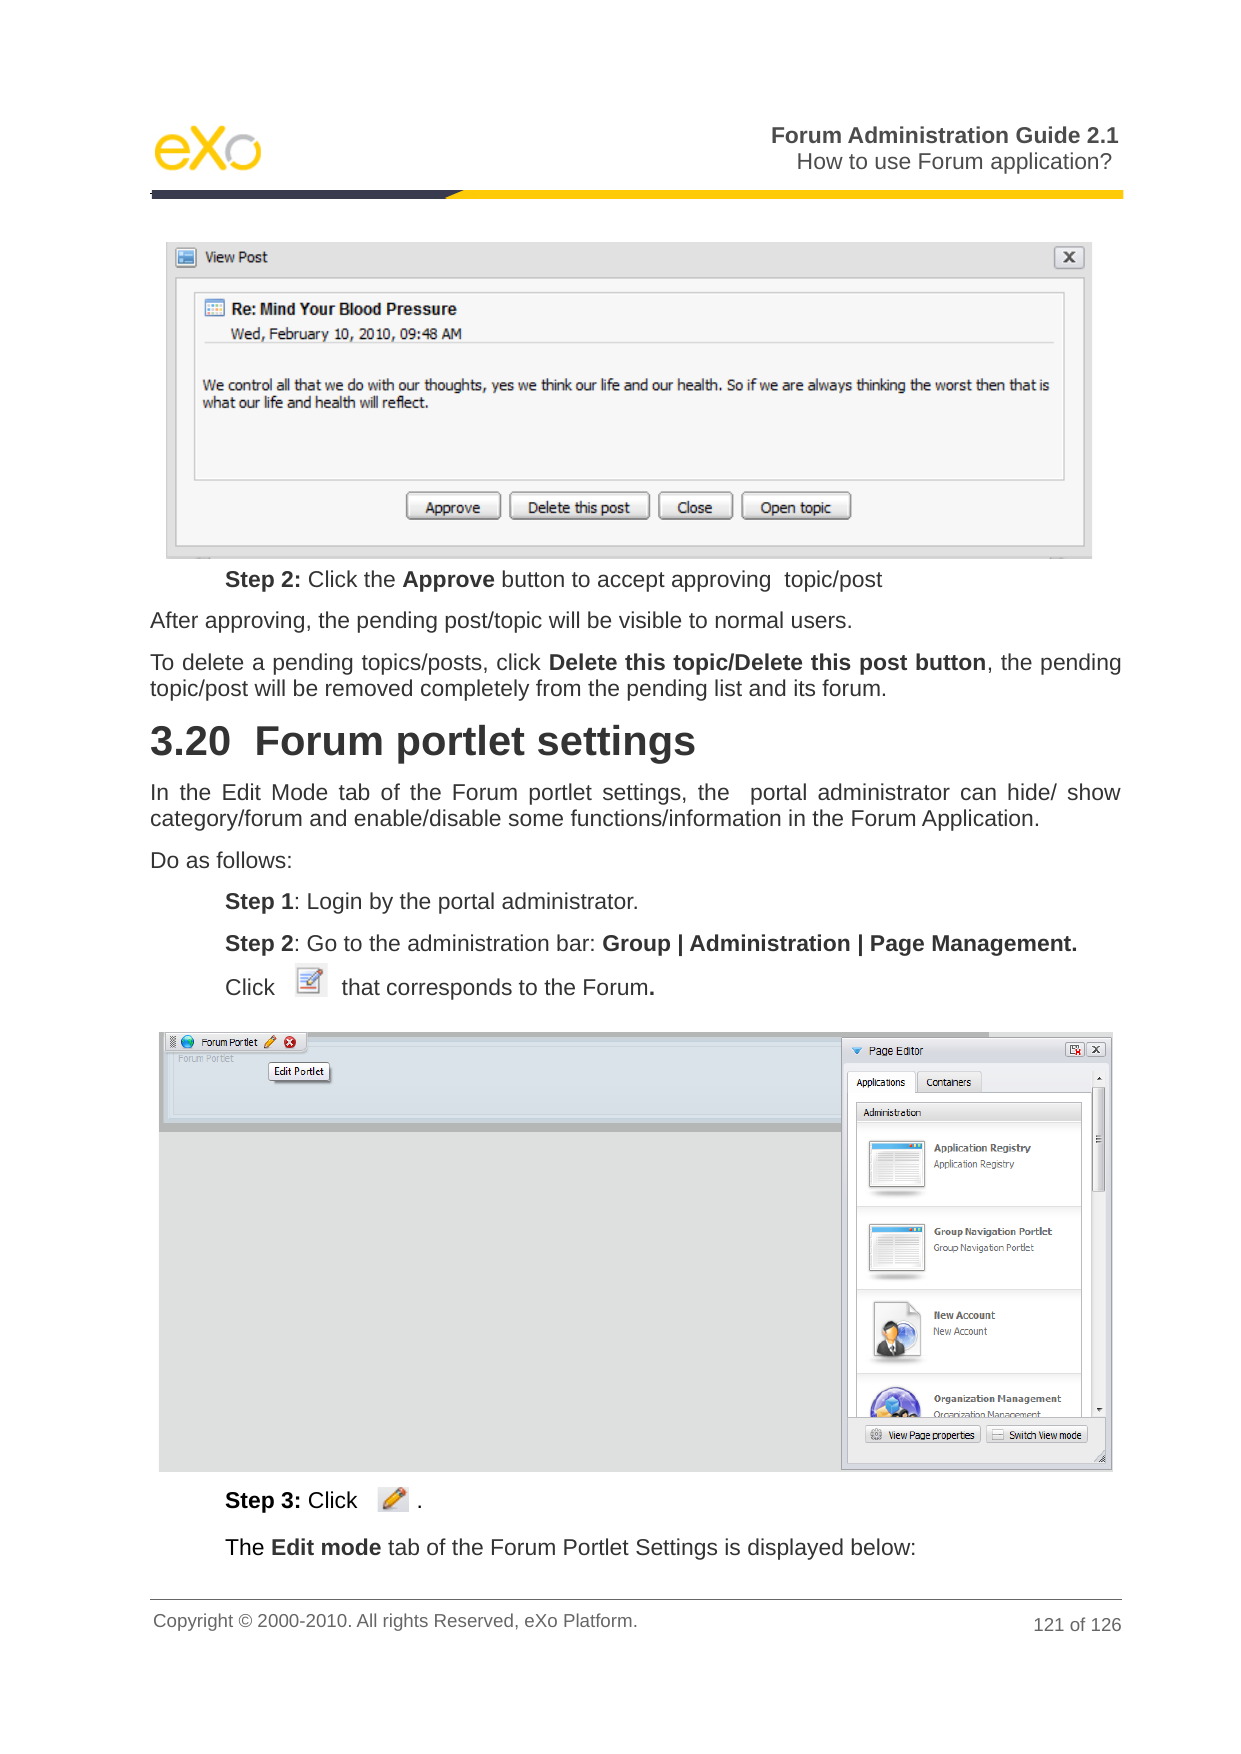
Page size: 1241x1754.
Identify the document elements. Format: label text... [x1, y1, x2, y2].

text After approving, the pending post/topic will be visible to normal users. [150, 607, 1122, 633]
list Step 3: Click . [187, 1019, 1122, 1519]
list Step 2: Go to the administration bar: Group | Administration | Page Management. Click that corresponds to the Forum. [187, 929, 1122, 1004]
list The Edit mode tab of the Forum Portlet Settings is displayed below: [187, 1534, 1122, 1561]
picture [158, 1032, 1113, 1472]
text In the Edit Mode tab of the Forum portlet settings, the portal administrator can hide/ show category/forum and enable/disable some functions/information in the Forum Application. [150, 779, 1122, 832]
picture [151, 190, 1124, 199]
text Do as follows: [150, 847, 1122, 873]
text To delete a pending topics/posts, click Delete this topic/Delete this post button, the pending topic/post will be removed completely from the pending list and its forum. [150, 648, 1122, 701]
list Step 2: Click the Approve button to accept approving topic/post [187, 223, 1122, 592]
picture [166, 242, 1093, 559]
subtitle Forum portlet settings [150, 716, 1122, 764]
picture [155, 125, 262, 171]
picture [294, 963, 328, 997]
picture [377, 1487, 409, 1512]
list Step 1: Login by the portal administrator. [187, 888, 1122, 914]
